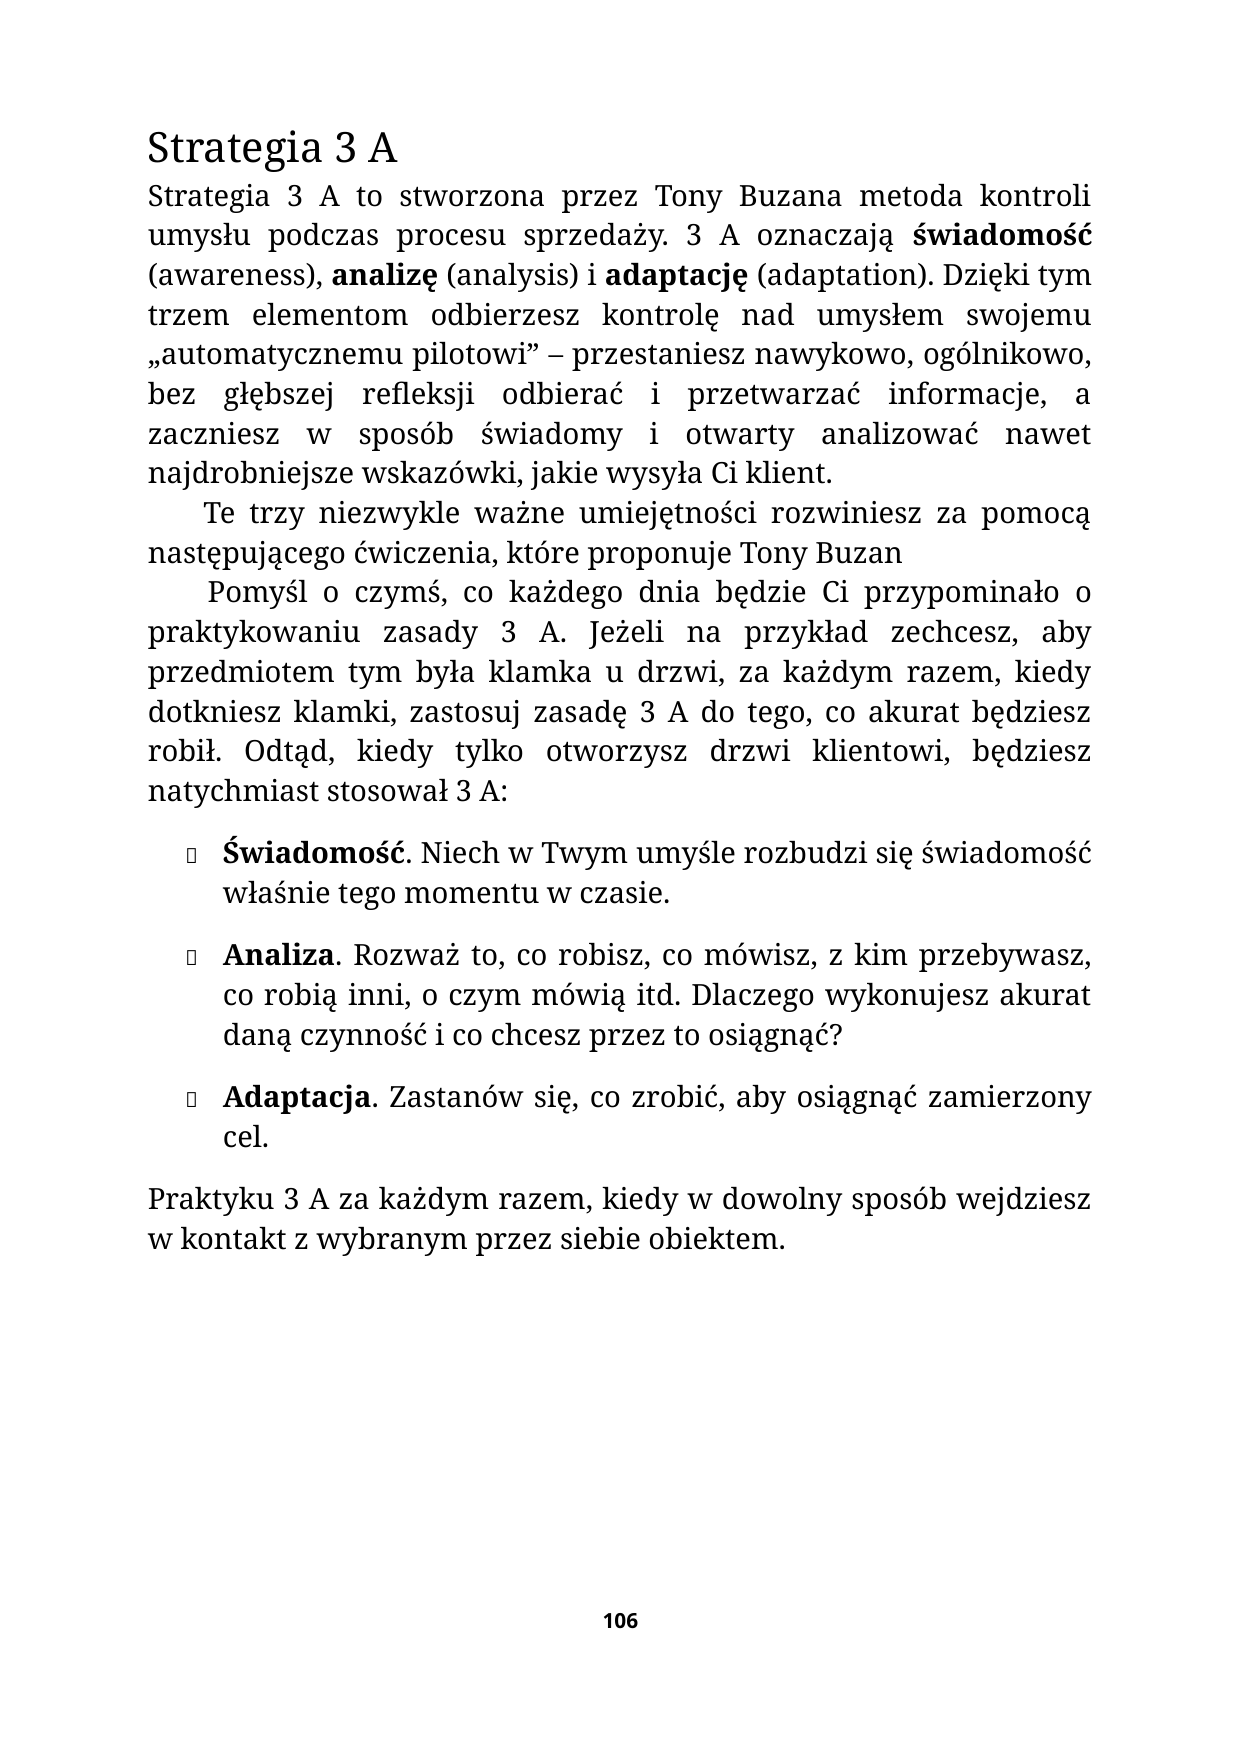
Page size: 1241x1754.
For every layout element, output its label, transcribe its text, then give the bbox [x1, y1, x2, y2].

text Strategia 3 A [148, 118, 1093, 175]
list Analiza. Rozważ to, co robisz, co mówisz, z kim przebywasz, co robią inni, o czym mówią itd. Dlaczego wykonujesz akurat daną czynność i co chcesz przez to osiągnąć? [185, 935, 1093, 1054]
list Adaptacja. Zastanów się, co zrobić, aby osiągnąć zamierzony cel. [185, 1076, 1093, 1156]
text Pomyśl o czymś, co każdego dnia będzie Ci przypominało o praktykowaniu zasady 3 A. Jeżeli na przykład zechcesz, aby przedmiotem tym była klamka u drzwi, za każdym razem, kiedy dotkniesz klamki, zastosuj zasadę 3 A do tego, co akurat będziesz robił. Odtąd, kiedy tylko otworzysz drzwi klientowi, będziesz natychmiast stosował 3 A: [148, 572, 1093, 810]
text Strategia 3 A to stworzona przez Tony Buzana metoda kontroli umysłu podczas procesu sprzedaży. 3 A oznaczają świadomość (awareness), analizę (analysis) i adaptację (adaptation). Dzięki tym trzem elementom odbierzesz kontrolę nad umysłem swojemu „automatycznemu pilotowi” – przestaniesz nawykowo, ogólnikowo, bez głębszej refleksji odbierać i przetwarzać informacje, a zaczniesz w sposób świadomy i otwarty analizować nawet najdrobniejsze wskazówki, jakie wysyła Ci klient. [148, 175, 1093, 492]
list Świadomość. Niech w Twym umyśle rozbudzi się świadomość właśnie tego momentu w czasie. [185, 833, 1093, 912]
text Te trzy niezwykle ważne umiejętności rozwiniesz za pomocą następującego ćwiczenia, które proponuje Tony Buzan [148, 492, 1093, 572]
text Praktyku 3 A za każdym razem, kiedy w dowolny sposób wejdziesz w kontakt z wybranym przez siebie obiektem. [148, 1178, 1093, 1258]
